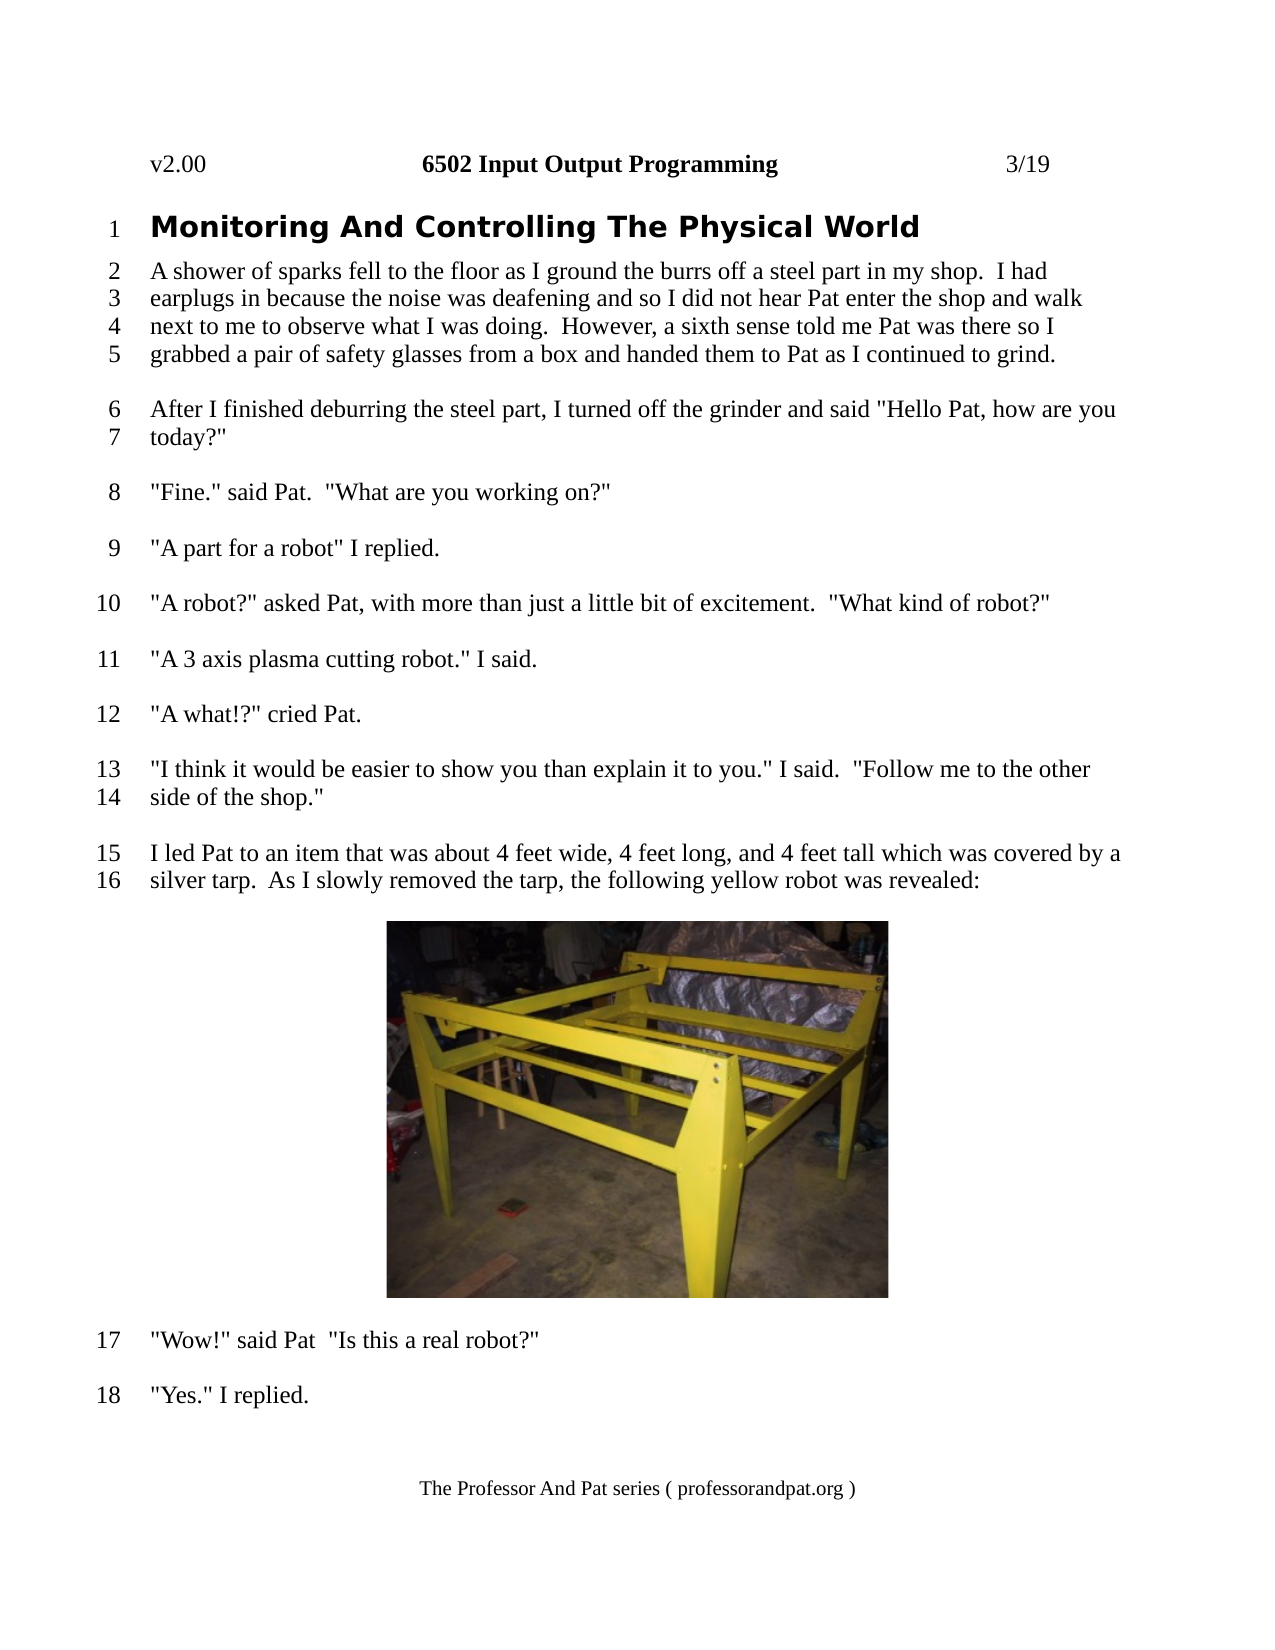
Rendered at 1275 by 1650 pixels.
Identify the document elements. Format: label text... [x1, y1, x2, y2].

text "A what!?" cried Pat. [150, 700, 1125, 728]
picture [386, 921, 889, 1298]
text "A part for a robot" I replied. [150, 534, 1125, 562]
text "I think it would be easier to show you than explain it to you." I said. "Follow me to the other side of the shop." [150, 756, 1125, 811]
text "Yes." I replied. [150, 1381, 1125, 1409]
text A shower of sparks fell to the floor as I ground the burrs off a steel part in my shop. I had earplugs in because the noise was deafening and so I did not hear Pat enter the shop and walk next to me to observe what I was doing. However, a sixth sense told me Pat was there so I grabbed a pair of safety glasses from a box and handed them to Pat as I continued to grind. [150, 257, 1125, 368]
subtitle Monitoring And Controlling The Physical World [150, 210, 1125, 244]
text I led Pat to an item that was about 4 feet wide, 4 feet long, and 4 feet tall which was covered by a silver tarp. As I slowly removed the tarp, the following yellow robot was revealed: [150, 839, 1125, 894]
text "Fine." said Pat. "What are you working on?" [150, 478, 1125, 506]
text "A 3 axis plasma cutting robot." I said. [150, 645, 1125, 672]
text After I finished deburring the steel part, I turned off the grinder and said "Hello Pat, how are you today?" [150, 395, 1125, 451]
text "A robot?" asked Pat, with more than just a little bit of excitement. "What kind of robot?" [150, 589, 1125, 617]
text "Wow!" said Pat "Is this a real robot?" [150, 1326, 1125, 1353]
